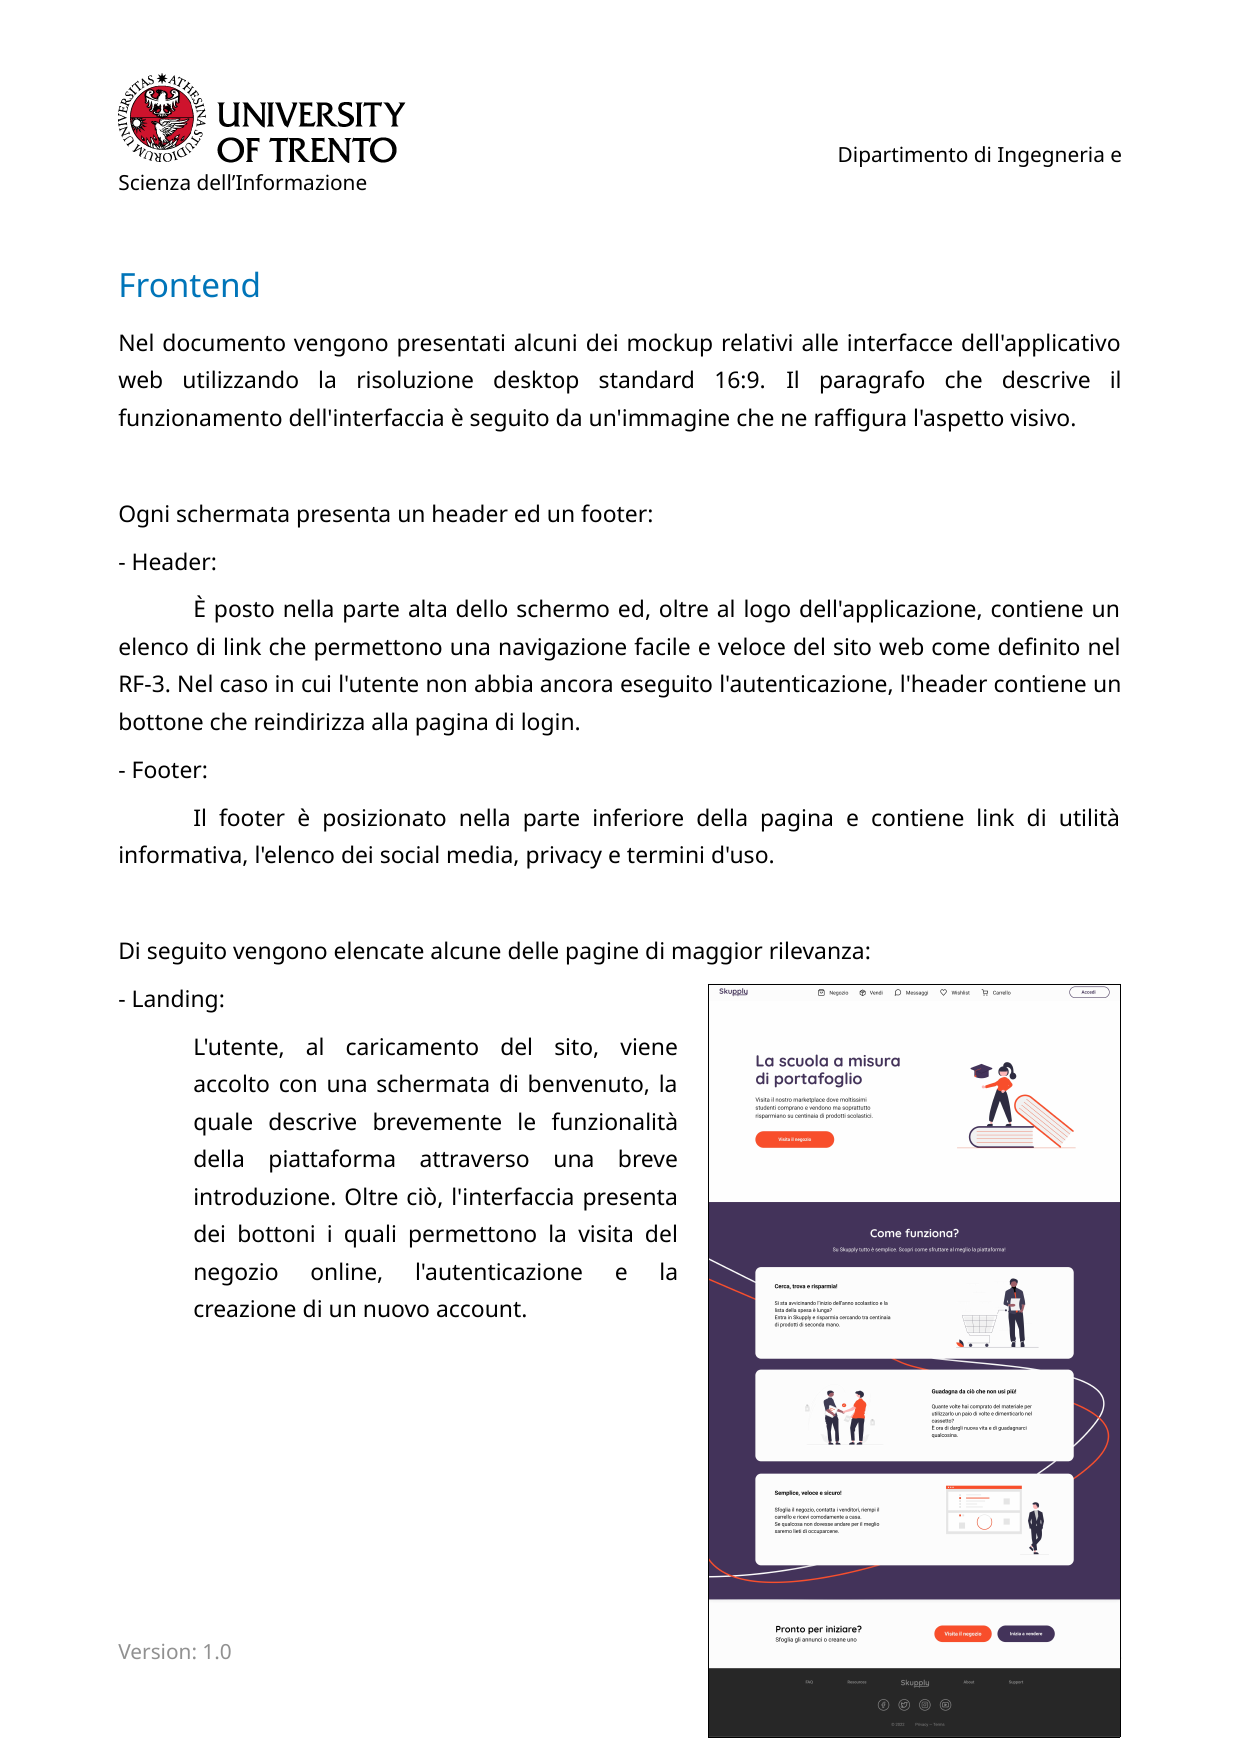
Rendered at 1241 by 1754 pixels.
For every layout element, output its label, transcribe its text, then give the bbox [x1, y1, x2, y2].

text Il footer è posizionato nella parte inferiore della pagina e contiene link di utilità informativa, l'elenco dei social media, privacy e termini d'uso. [118, 802, 1122, 871]
text Ogni schermata presenta un header ed un footer: [118, 498, 1122, 529]
text - Landing: [118, 983, 708, 1014]
text Di seguito vengono elencate alcune delle pagine di maggior rilevanza: [118, 935, 1122, 966]
text - Footer: [118, 754, 1122, 785]
list L'utente, al caricamento del sito, viene accolto con una schermata di benvenuto, la quale descrive brevemente le funzionalità della piattaforma attraverso una breve introduzione. Oltre ciò, l'interfaccia presenta dei bottoni i quali permettono la visita del negozio online, l'autenticazione e la creazione di un nuovo account. [156, 1031, 708, 1325]
picture [709, 985, 1120, 1737]
text È posto nella parte alta dello schermo ed, oltre al logo dell'applicazione, contiene un elenco di link che permettono una navigazione facile e veloce del sito web come definito nel RF-3. Nel caso in cui l'utente non abbia ancora eseguito l'autenticazione, l'header contiene un bottone che reindirizza alla pagina di login. [118, 593, 1122, 737]
text - Header: [118, 546, 1122, 577]
picture [118, 73, 414, 163]
text Nel documento vengono presentati alcuni dei mockup relativi alle interfacce dell'applicativo web utilizzando la risoluzione desktop standard 16:9. Il paragrafo che descrive il funzionamento dell'interfaccia è seguito da un'immagine che ne raffigura l'aspetto visivo. [118, 327, 1122, 433]
text Frontend [118, 262, 1122, 307]
